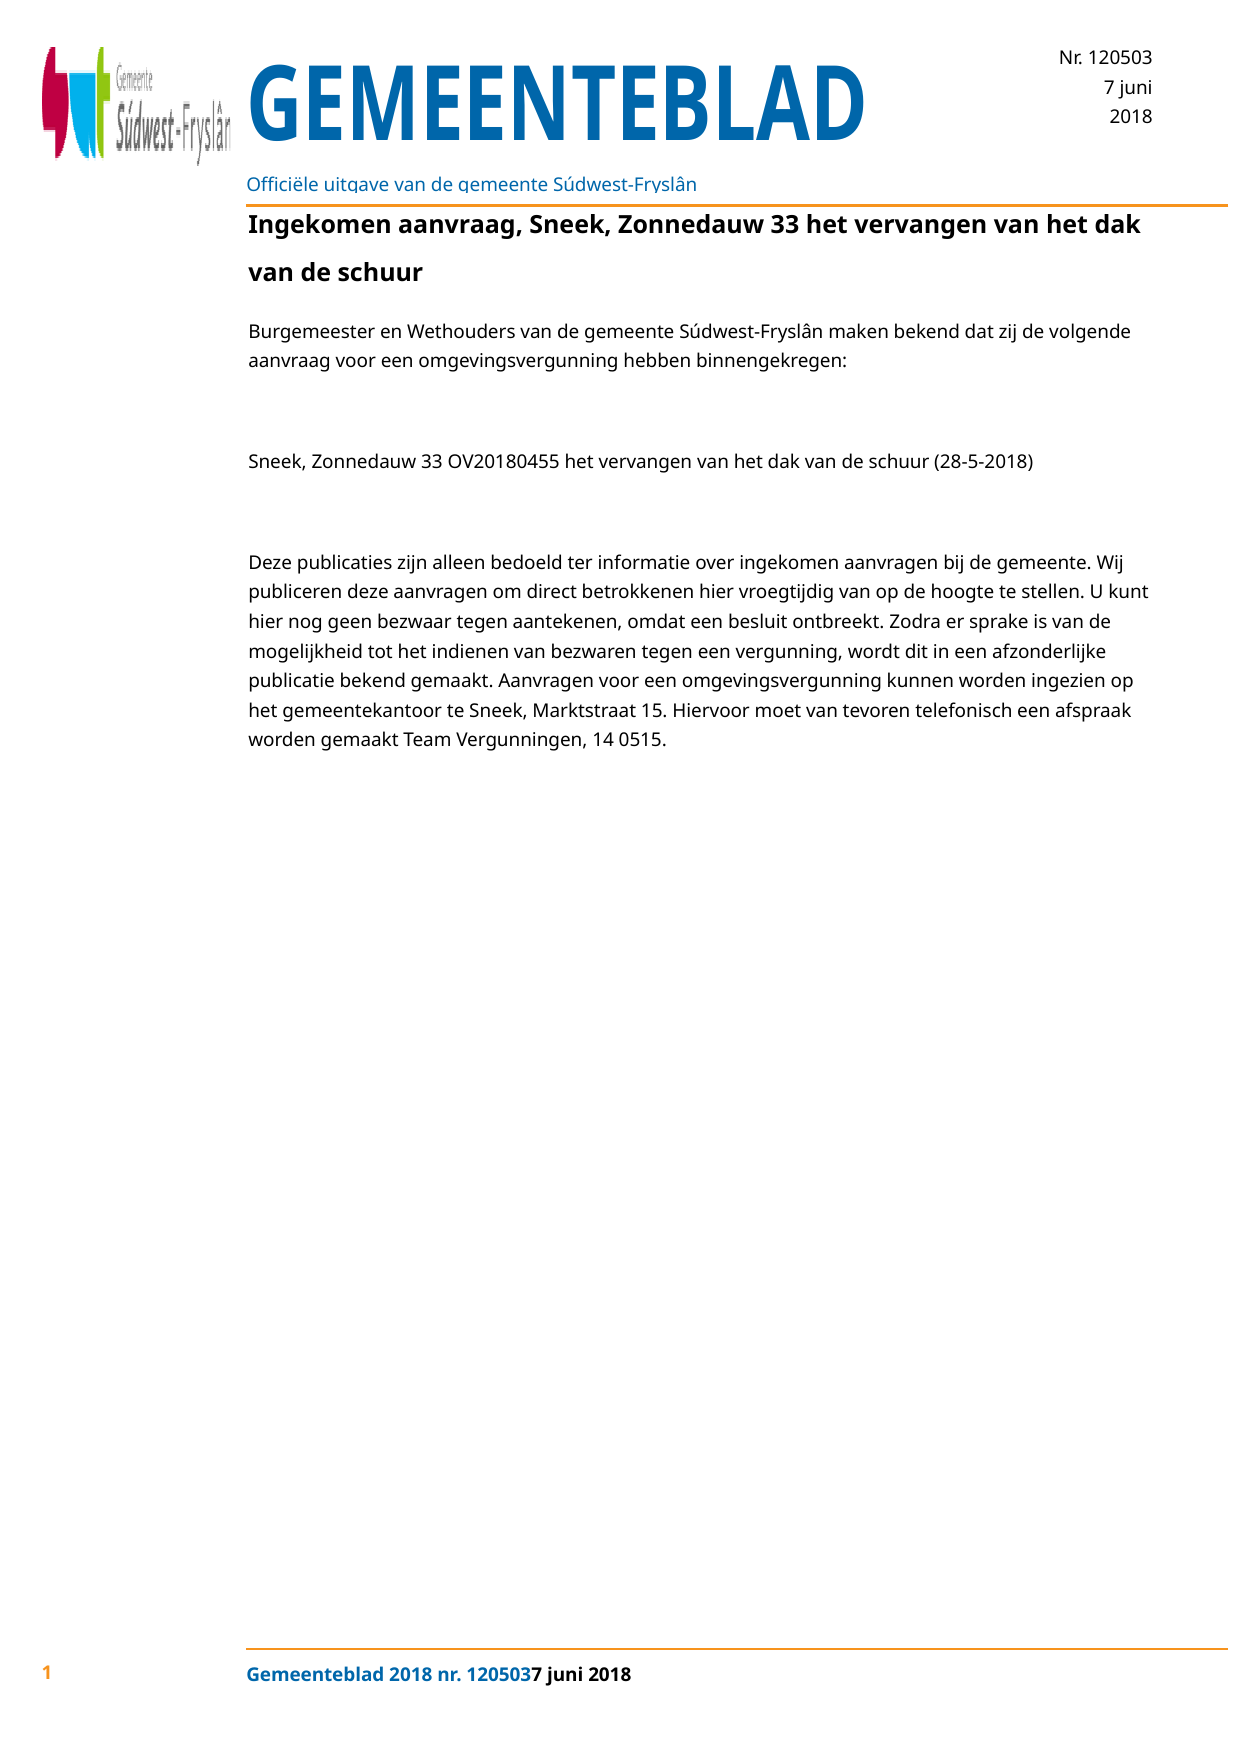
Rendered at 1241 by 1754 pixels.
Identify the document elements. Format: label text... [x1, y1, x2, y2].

text Sneek, Zonnedauw 33 OV20180455 het vervangen van het dak van de schuur (28-5-2018) [248, 448, 1152, 474]
picture [41, 47, 231, 172]
text Deze publicaties zijn alleen bedoeld ter informatie over ingekomen aanvragen bij de gemeente. Wij publiceren deze aanvragen om direct betrokkenen hier vroegtijdig van op de hoogte te stellen. U kunt hier nog geen bezwaar tegen aantekenen, omdat een besluit ontbreekt. Zodra er sprake is van de mogelijkheid tot het indienen van bezwaren tegen een vergunning, wordt dit in een afzonderlijke publicatie bekend gemaakt. Aanvragen voor een omgevingsvergunning kunnen worden ingezien op het gemeentekantoor te Sneek, Marktstraat 15. Hiervoor moet van tevoren telefonisch een afspraak worden gemaakt Team Vergunningen, 14 0515. [248, 549, 1152, 752]
text Burgemeester en Wethouders van de gemeente Súdwest-Fryslân maken bekend dat zij de volgende aanvraag voor een omgevingsvergunning hebben binnengekregen: [248, 318, 1152, 373]
text Ingekomen aanvraag, Sneek, Zonnedauw 33 het vervangen van het dak van de schuur [248, 207, 1152, 288]
